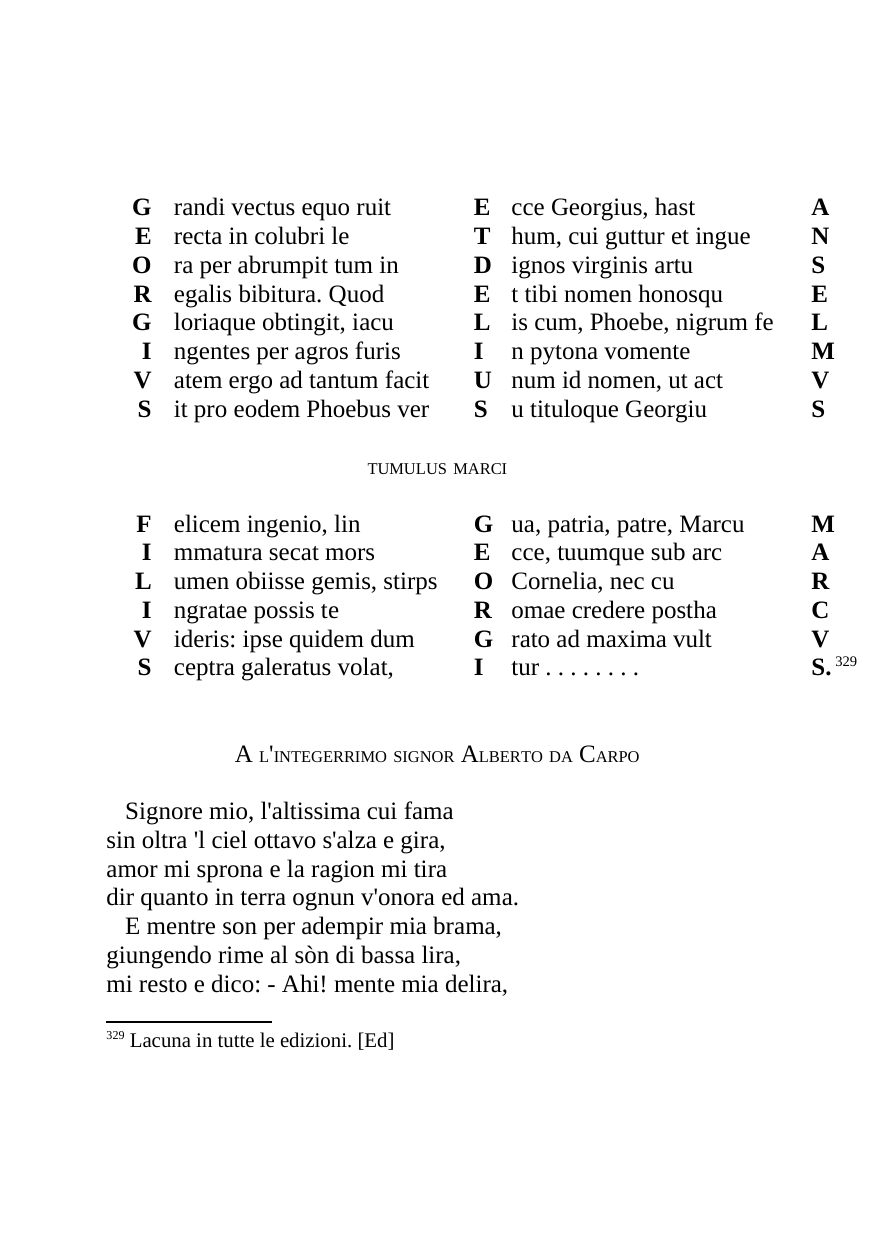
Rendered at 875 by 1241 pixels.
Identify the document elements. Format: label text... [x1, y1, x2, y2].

table_cell E [95, 221, 162, 250]
table_cell L [463, 308, 500, 336]
table_cell ceptra galeratus volat, [163, 653, 462, 710]
table_cell I [95, 336, 162, 365]
table_cell t tibi nomen honosqu [500, 279, 800, 307]
table_header ua, patria, patre, Marcu [500, 509, 800, 537]
table_cell Cornelia, nec cu [500, 566, 800, 595]
table_cell S [95, 653, 162, 710]
table_cell ideris: ipse quidem dum [163, 624, 462, 652]
table_header A [800, 193, 856, 221]
table_cell I [95, 595, 162, 624]
table_cell is cum, Phoebe, nigrum fe [500, 308, 800, 336]
table_cell E [463, 279, 500, 307]
table_cell S [95, 394, 162, 422]
table_cell M [800, 336, 856, 365]
table_cell I [463, 336, 500, 365]
table_cell ngentes per agros furis [163, 336, 462, 365]
table_cell T [463, 221, 500, 250]
table_cell cce, tuumque sub arc [500, 538, 800, 566]
table_cell loriaque obtingit, iacu [163, 308, 462, 336]
table_cell N [800, 221, 856, 250]
table_cell C [800, 595, 874, 624]
table_cell I [95, 538, 162, 566]
table_cell mmatura secat mors [163, 538, 462, 566]
table_header elicem ingenio, lin [163, 509, 462, 537]
table_cell R [463, 595, 500, 624]
table_cell n pytona vomente [500, 336, 800, 365]
table_cell ignos virginis artu [500, 250, 800, 279]
text dir quanto in terra ognun v'onora ed ama. [106, 882, 768, 911]
text mi resto e dico: - Ahi! mente mia delira, [106, 969, 768, 997]
text tumulus marci [106, 451, 768, 480]
table_cell hum, cui guttur et ingue [500, 221, 800, 250]
table_cell omae credere postha [500, 595, 800, 624]
table_cell G [95, 308, 162, 336]
table_cell S [463, 394, 500, 422]
table_header randi vectus equo ruit [163, 193, 462, 221]
table_cell O [95, 250, 162, 279]
table_cell egalis bibitura. Quod [163, 279, 462, 307]
table_header G [95, 193, 162, 221]
table_cell it pro eodem Phoebus ver [163, 394, 462, 422]
table_header E [463, 193, 500, 221]
table_cell V [95, 365, 162, 394]
table_cell A [800, 538, 874, 566]
table_cell ra per abrumpit tum in [163, 250, 462, 279]
table_cell U [463, 365, 500, 394]
table_header cce Georgius, hast [500, 193, 800, 221]
table_cell I [463, 653, 500, 710]
table_header G [463, 509, 500, 537]
table_cell recta in colubri le [163, 221, 462, 250]
table_cell rato ad maxima vult [500, 624, 800, 652]
table_cell umen obiisse gemis, stirps [163, 566, 462, 595]
table_cell tur . . . . . . . . [500, 653, 800, 710]
text Signore mio, l'altissima cui fama [125, 796, 768, 825]
text giungendo rime al sòn di bassa lira, [106, 940, 768, 969]
table_cell V [95, 624, 162, 652]
table_cell S [800, 394, 856, 422]
table_cell S [800, 250, 856, 279]
table_cell O [463, 566, 500, 595]
table_cell L [95, 566, 162, 595]
table_cell V [800, 365, 856, 394]
table_cell E [463, 538, 500, 566]
text amor mi sprona e la ragion mi tira [106, 854, 768, 882]
table_cell V [800, 624, 874, 652]
table_cell E [800, 279, 856, 307]
table_cell u tituloque Georgiu [500, 394, 800, 422]
text sin oltra 'l ciel ottavo s'alza e gira, [106, 825, 768, 854]
table_header M [800, 509, 874, 537]
table_cell L [800, 308, 856, 336]
table_cell R [95, 279, 162, 307]
table_cell num id nomen, ut act [500, 365, 800, 394]
table_cell S. [800, 653, 874, 710]
table_header F [95, 509, 162, 537]
text E mentre son per adempir mia brama, [125, 911, 768, 940]
table_cell ngratae possis te [163, 595, 462, 624]
table_cell atem ergo ad tantum facit [163, 365, 462, 394]
table_cell D [463, 250, 500, 279]
text A l'integerrimo signor Alberto da Carpo [106, 739, 768, 767]
table_cell G [463, 624, 500, 652]
table_cell R [800, 566, 874, 595]
